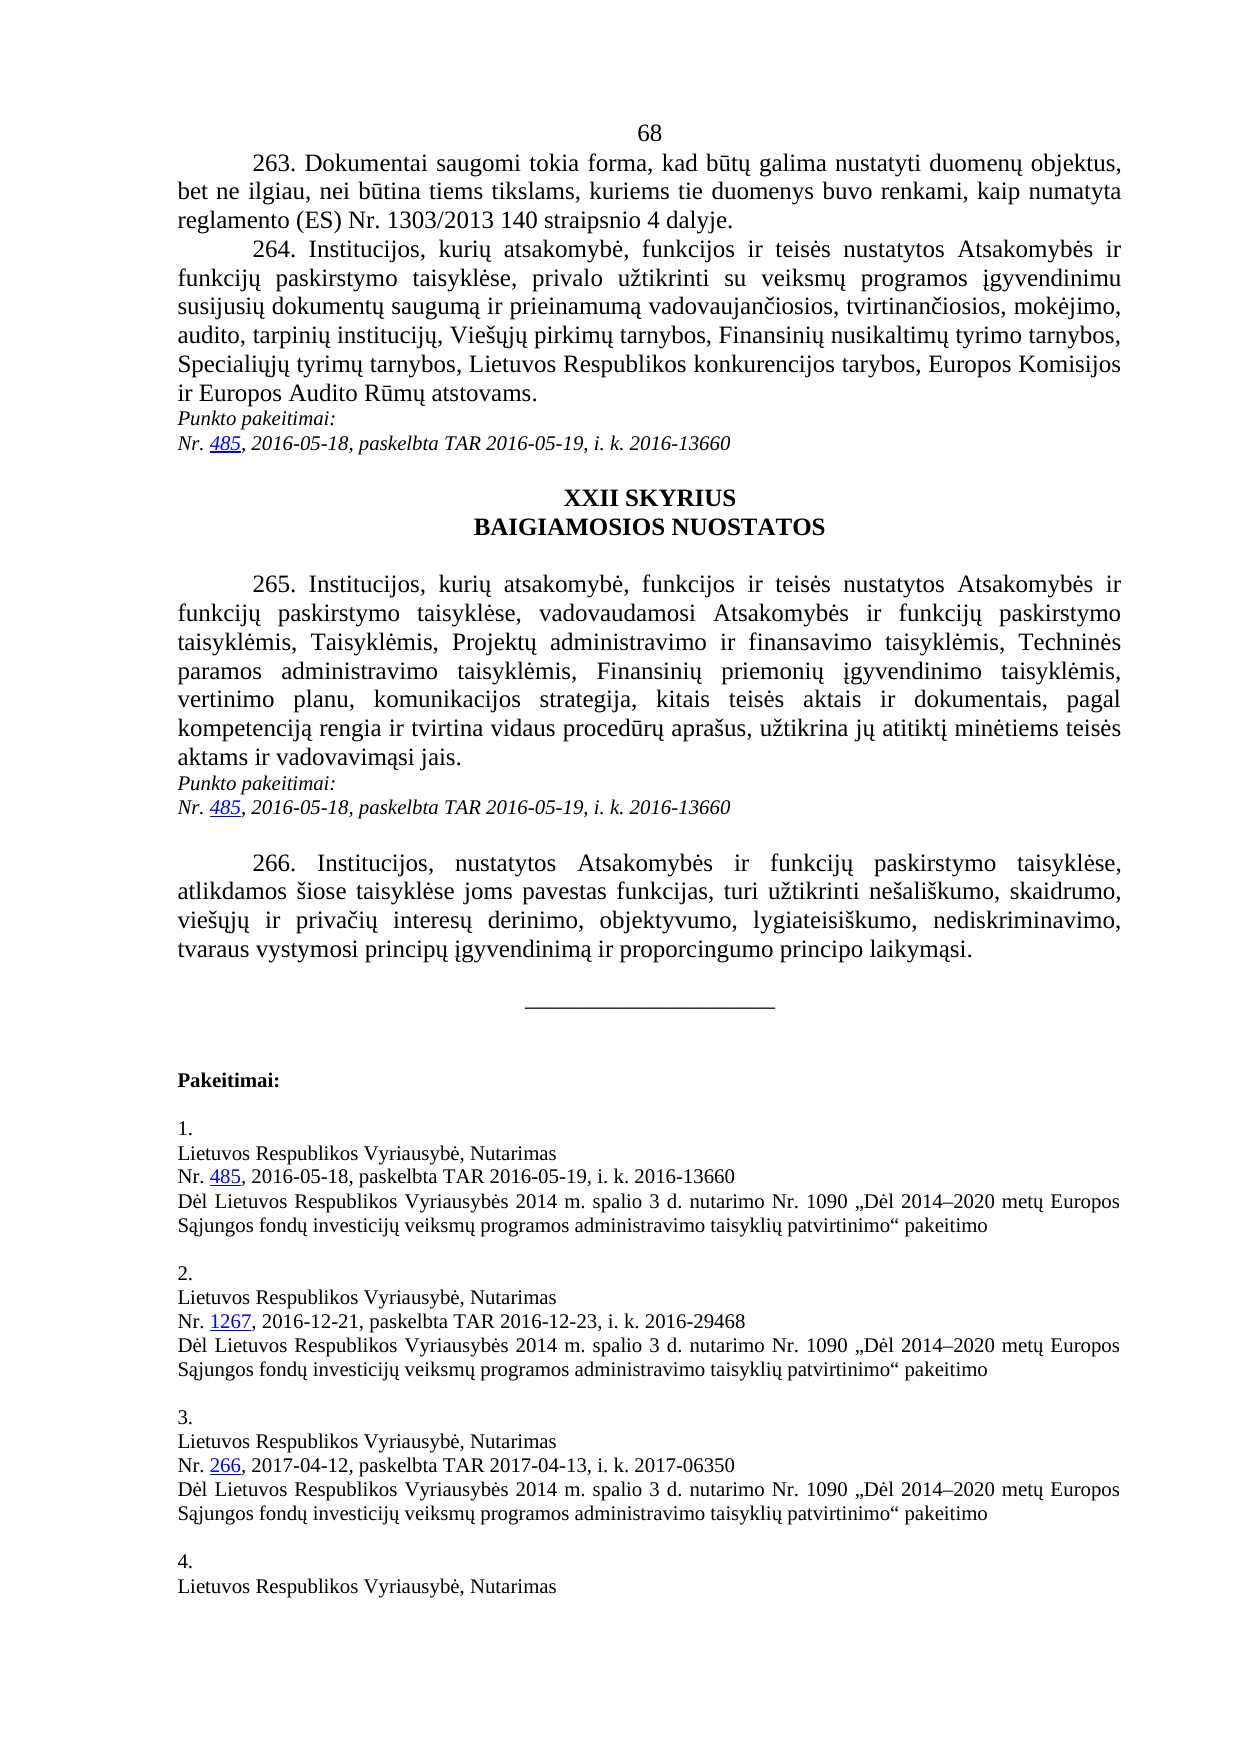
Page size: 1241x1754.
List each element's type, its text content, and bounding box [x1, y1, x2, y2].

text Nr. 485, 2016-05-18, paskelbta TAR 2016-05-19, i. k. 2016-13660 [177, 795, 1122, 819]
text 1. [177, 1116, 1122, 1140]
text 266. Institucijos, nustatytos Atsakomybės ir funkcijų paskirstymo taisyklėse, atlikdamos šiose taisyklėse joms pavestas funkcijas, turi užtikrinti nešališkumo, skaidrumo, viešųjų ir privačių interesų derinimo, objektyvumo, lygiateisiškumo, nediskriminavimo, tvaraus vystymosi principų įgyvendinimą ir proporcingumo principo laikymąsi. [177, 848, 1122, 963]
text Lietuvos Respublikos Vyriausybė, Nutarimas [177, 1285, 1122, 1309]
text 265. Institucijos, kurių atsakomybė, funkcijos ir teisės nustatytos Atsakomybės ir funkcijų paskirstymo taisyklėse, vadovaudamosi Atsakomybės ir funkcijų paskirstymo taisyklėmis, Taisyklėmis, Projektų administravimo ir finansavimo taisyklėmis, Techninės paramos administravimo taisyklėmis, Finansinių priemonių įgyvendinimo taisyklėmis, vertinimo planu, komunikacijos strategija, kitais teisės aktais ir dokumentais, pagal kompetenciją rengia ir tvirtina vidaus procedūrų aprašus, užtikrina jų atitiktį minėtiems teisės aktams ir vadovavimąsi jais. [177, 569, 1122, 771]
text XXII SKYRIUS [177, 483, 1122, 512]
text 4. [177, 1549, 1122, 1573]
text Pakeitimai: [177, 1068, 1122, 1092]
text Lietuvos Respublikos Vyriausybė, Nutarimas [177, 1573, 1122, 1598]
text Dėl Lietuvos Respublikos Vyriausybės 2014 m. spalio 3 d. nutarimo Nr. 1090 „Dėl 2014–2020 metų Europos Sąjungos fondų investicijų veiksmų programos administravimo taisyklių patvirtinimo“ pakeitimo [177, 1333, 1122, 1381]
text BAIGIAMOSIOS NUOSTATOS [177, 512, 1122, 541]
text Punkto pakeitimai: [177, 406, 1122, 430]
text Punkto pakeitimai: [177, 771, 1122, 795]
text Lietuvos Respublikos Vyriausybė, Nutarimas [177, 1140, 1122, 1164]
text 3. [177, 1405, 1122, 1429]
text Nr. 266, 2017-04-12, paskelbta TAR 2017-04-13, i. k. 2017-06350 [177, 1453, 1122, 1477]
text 264. Institucijos, kurių atsakomybė, funkcijos ir teisės nustatytos Atsakomybės ir funkcijų paskirstymo taisyklėse, privalo užtikrinti su veiksmų programos įgyvendinimu susijusių dokumentų saugumą ir prieinamumą vadovaujančiosios, tvirtinančiosios, mokėjimo, audito, tarpinių institucijų, Viešųjų pirkimų tarnybos, Finansinių nusikaltimų tyrimo tarnybos, Specialiųjų tyrimų tarnybos, Lietuvos Respublikos konkurencijos tarybos, Europos Komisijos ir Europos Audito Rūmų atstovams. [177, 234, 1122, 406]
text Nr. 485, 2016-05-18, paskelbta TAR 2016-05-19, i. k. 2016-13660 [177, 1164, 1122, 1188]
text Dėl Lietuvos Respublikos Vyriausybės 2014 m. spalio 3 d. nutarimo Nr. 1090 „Dėl 2014–2020 metų Europos Sąjungos fondų investicijų veiksmų programos administravimo taisyklių patvirtinimo“ pakeitimo [177, 1477, 1122, 1525]
text 2. [177, 1261, 1122, 1285]
text Dėl Lietuvos Respublikos Vyriausybės 2014 m. spalio 3 d. nutarimo Nr. 1090 „Dėl 2014–2020 metų Europos Sąjungos fondų investicijų veiksmų programos administravimo taisyklių patvirtinimo“ pakeitimo [177, 1188, 1122, 1237]
text Lietuvos Respublikos Vyriausybė, Nutarimas [177, 1429, 1122, 1453]
text 263. Dokumentai saugomi tokia forma, kad būtų galima nustatyti duomenų objektus, bet ne ilgiau, nei būtina tiems tikslams, kuriems tie duomenys buvo renkami, kaip numatyta reglamento (ES) Nr. 1303/2013 140 straipsnio 4 dalyje. [177, 148, 1122, 234]
text –––––––––––––––––––– [177, 991, 1122, 1020]
text Nr. 1267, 2016-12-21, paskelbta TAR 2016-12-23, i. k. 2016-29468 [177, 1309, 1122, 1333]
text Nr. 485, 2016-05-18, paskelbta TAR 2016-05-19, i. k. 2016-13660 [177, 430, 1122, 454]
